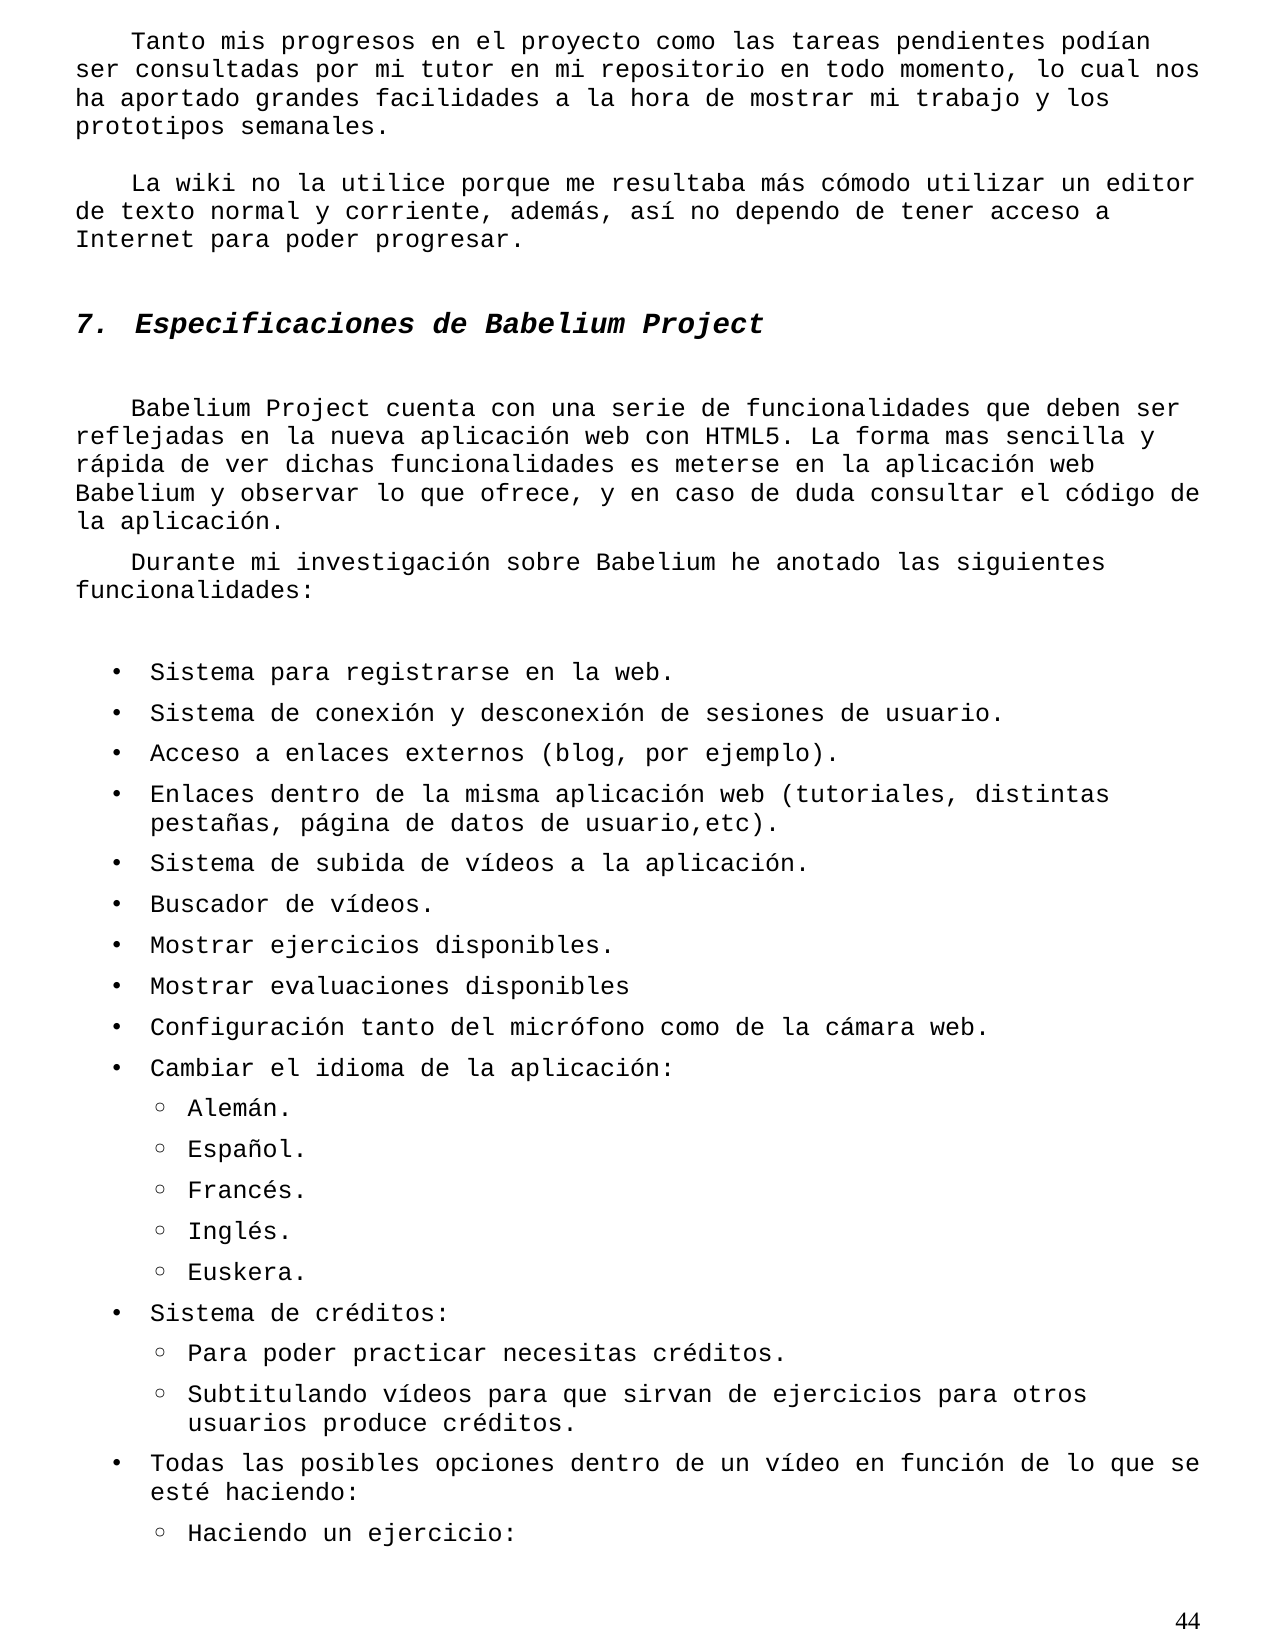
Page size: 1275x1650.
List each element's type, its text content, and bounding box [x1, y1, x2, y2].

list Todas las posibles opciones dentro de un vídeo en función de lo que se esté haciendo: [112, 1451, 1200, 1508]
text Durante mi investigación sobre Babelium he anotado las siguientes funcionalidades: [75, 549, 1200, 606]
list Buscador de vídeos. [112, 892, 1200, 920]
subtitle Especificaciones de Babelium Project [75, 309, 1200, 342]
list Sistema de subida de vídeos a la aplicación. [112, 851, 1200, 879]
text Tanto mis progresos en el proyecto como las tareas pendientes podían ser consultadas por mi tutor en mi repositorio en todo momento, lo cual nos ha aportado grandes facilidades a la hora de mostrar mi trabajo y los prototipos semanales. [75, 29, 1200, 142]
list Configuración tanto del micrófono como de la cámara web. [112, 1014, 1200, 1043]
list Francés. [150, 1178, 1200, 1206]
list Mostrar ejercicios disponibles. [112, 933, 1200, 961]
list Enlaces dentro de la misma aplicación web (tutoriales, distintas pestañas, página de datos de usuario,etc). [112, 782, 1200, 838]
text Babelium Project cuenta con una serie de funcionalidades que deben ser reflejadas en la nueva aplicación web con HTML5. La forma mas sencilla y rápida de ver dichas funcionalidades es meterse en la aplicación web Babelium y observar lo que ofrece, y en caso de duda consultar el código de la aplicación. [75, 395, 1200, 537]
list Euskera. [150, 1259, 1200, 1288]
list Mostrar evaluaciones disponibles [112, 973, 1200, 1002]
list Alemán. [150, 1096, 1200, 1124]
list Inglés. [150, 1218, 1200, 1247]
text La wiki no la utilice porque me resultaba más cómodo utilizar un editor de texto normal y corriente, además, así no dependo de tener acceso a Internet para poder progresar. [75, 170, 1200, 255]
list Para poder practicar necesitas créditos. [150, 1341, 1200, 1369]
list Cambiar el idioma de la aplicación: [112, 1055, 1200, 1083]
list Sistema para registrarse en la web. [112, 659, 1200, 688]
list Subtitulando vídeos para que sirvan de ejercicios para otros usuarios produce créditos. [150, 1382, 1200, 1438]
list Acceso a enlaces externos (blog, por ejemplo). [112, 741, 1200, 769]
list Sistema de conexión y desconexión de sesiones de usuario. [112, 700, 1200, 728]
list Español. [150, 1137, 1200, 1165]
list Haciendo un ejercicio: [150, 1520, 1200, 1548]
list Sistema de créditos: [112, 1300, 1200, 1328]
